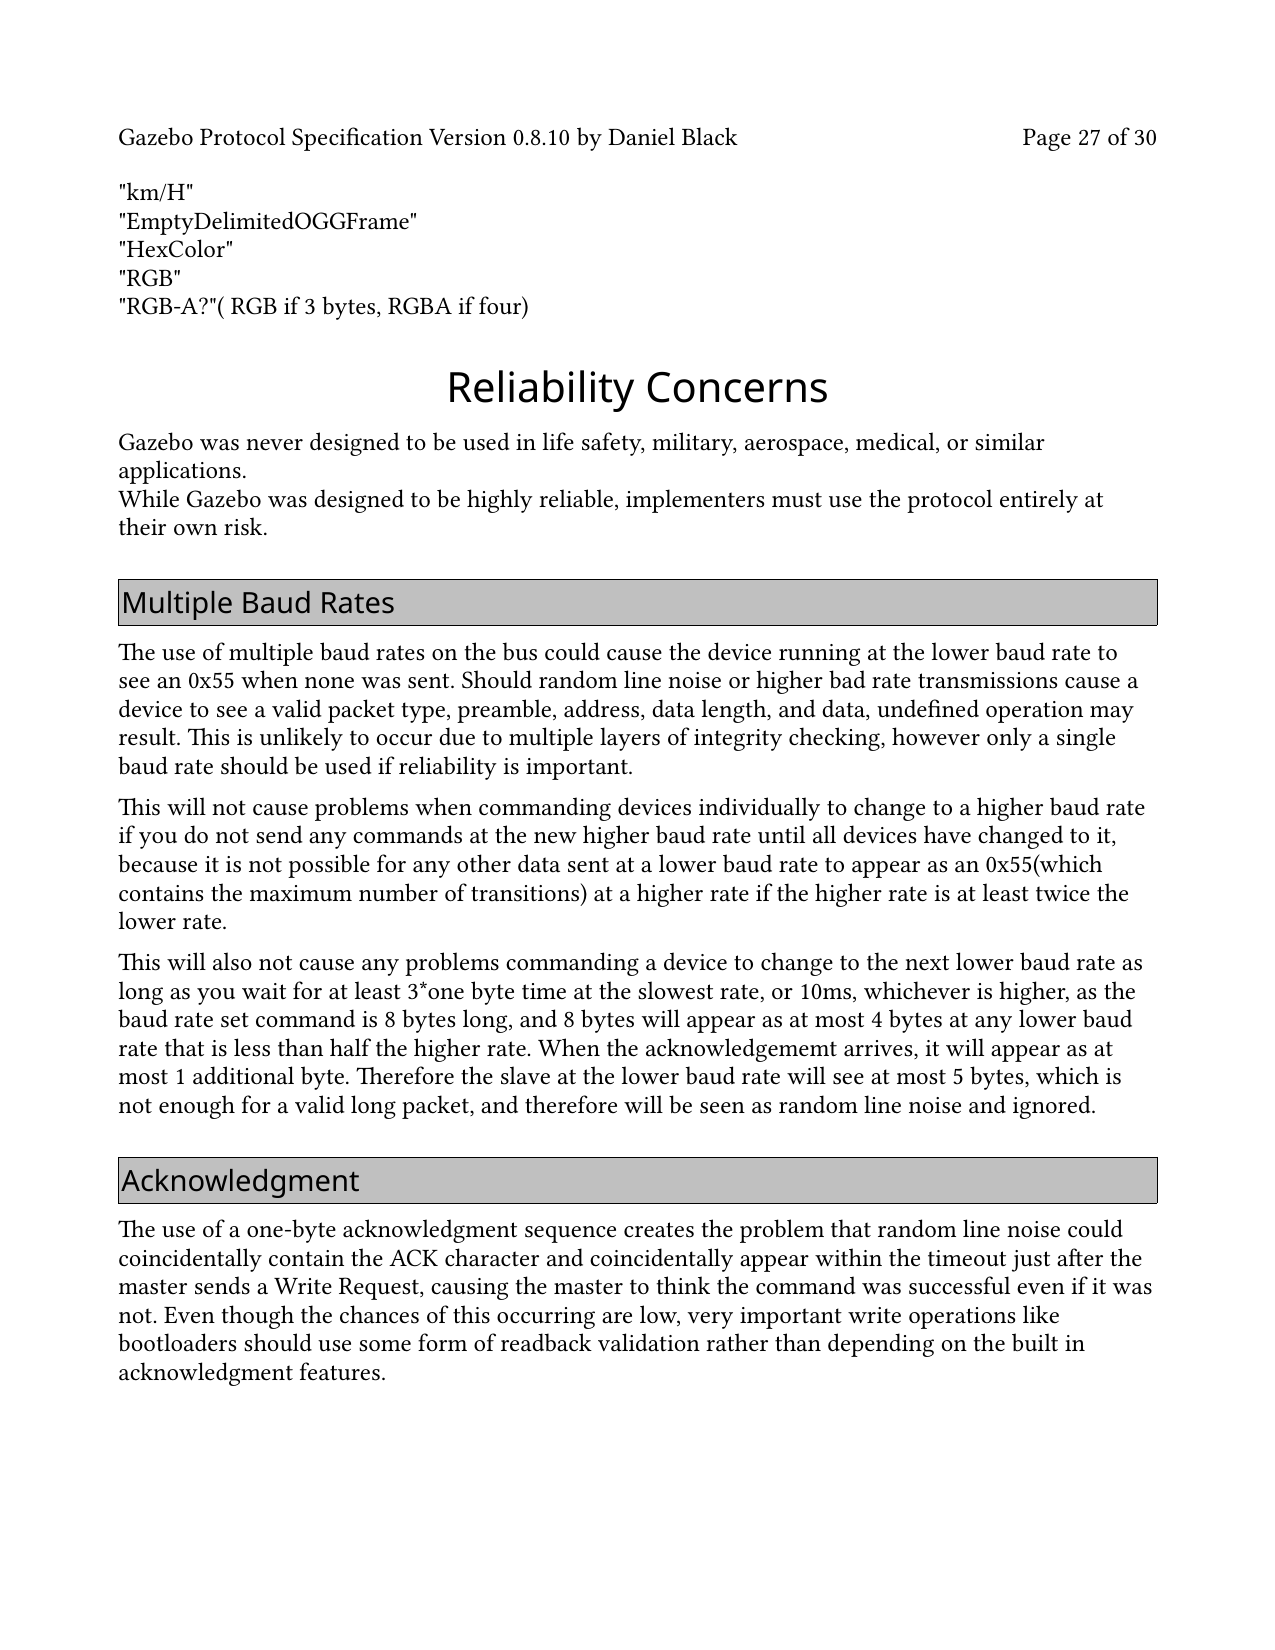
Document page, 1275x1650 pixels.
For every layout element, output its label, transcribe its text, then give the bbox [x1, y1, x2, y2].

text This will not cause problems when commanding devices individually to change to a higher baud rate if you do not send any commands at the new higher baud rate until all devices have changed to it, because it is not possible for any other data sent at a lower baud rate to appear as an 0x55(which contains the maximum number of transitions) at a higher rate if the higher rate is at least twice the lower rate. [118, 793, 1157, 936]
text The use of multiple baud rates on the bus could cause the device running at the lower baud rate to see an 0x55 when none was sent. Should random line noise or higher bad rate transmissions cause a device to see a valid packet type, preamble, address, data length, and data, undefined operation may result. This is unlikely to occur due to multiple layers of integrity checking, however only a single baud rate should be used if reliability is important. [118, 638, 1157, 780]
text This will also not cause any problems commanding a device to change to the next lower baud rate as long as you wait for at least 3*one byte time at the slowest rate, or 10ms, whichever is higher, as the baud rate set command is 8 bytes long, and 8 bytes will appear as at most 4 bytes at any lower baud rate that is less than half the higher rate. When the acknowledgememt arrives, it will appear as at most 1 additional byte. Therefore the slave at the lower baud rate will see at most 5 bytes, which is not enough for a valid long packet, and therefore will be seen as random line noise and ignored. [118, 948, 1157, 1119]
subtitle Acknowledgment [119, 1158, 1157, 1203]
text Gazebo was never designed to be used in life safety, military, aerospace, medical, or similar applications. While Gazebo was designed to be highly reliable, implementers must use the protocol entirely at their own risk. [118, 428, 1157, 542]
text The use of a one-byte acknowledgment sequence creates the problem that random line noise could coincidentally contain the ACK character and coincidentally appear within the timeout just after the master sends a Write Request, causing the master to think the command was successful even if it was not. Even though the chances of this occurring are low, very important write operations like bootloaders should use some form of readback validation rather than depending on the built in acknowledgment features. [118, 1215, 1157, 1387]
subtitle Multiple Baud Rates [119, 580, 1157, 625]
text "km/H" "EmptyDelimitedOGGFrame" "HexColor" "RGB" "RGB-A?"( RGB if 3 bytes, RGBA if four) [118, 178, 1157, 321]
subtitle Reliability Concerns [118, 358, 1157, 415]
